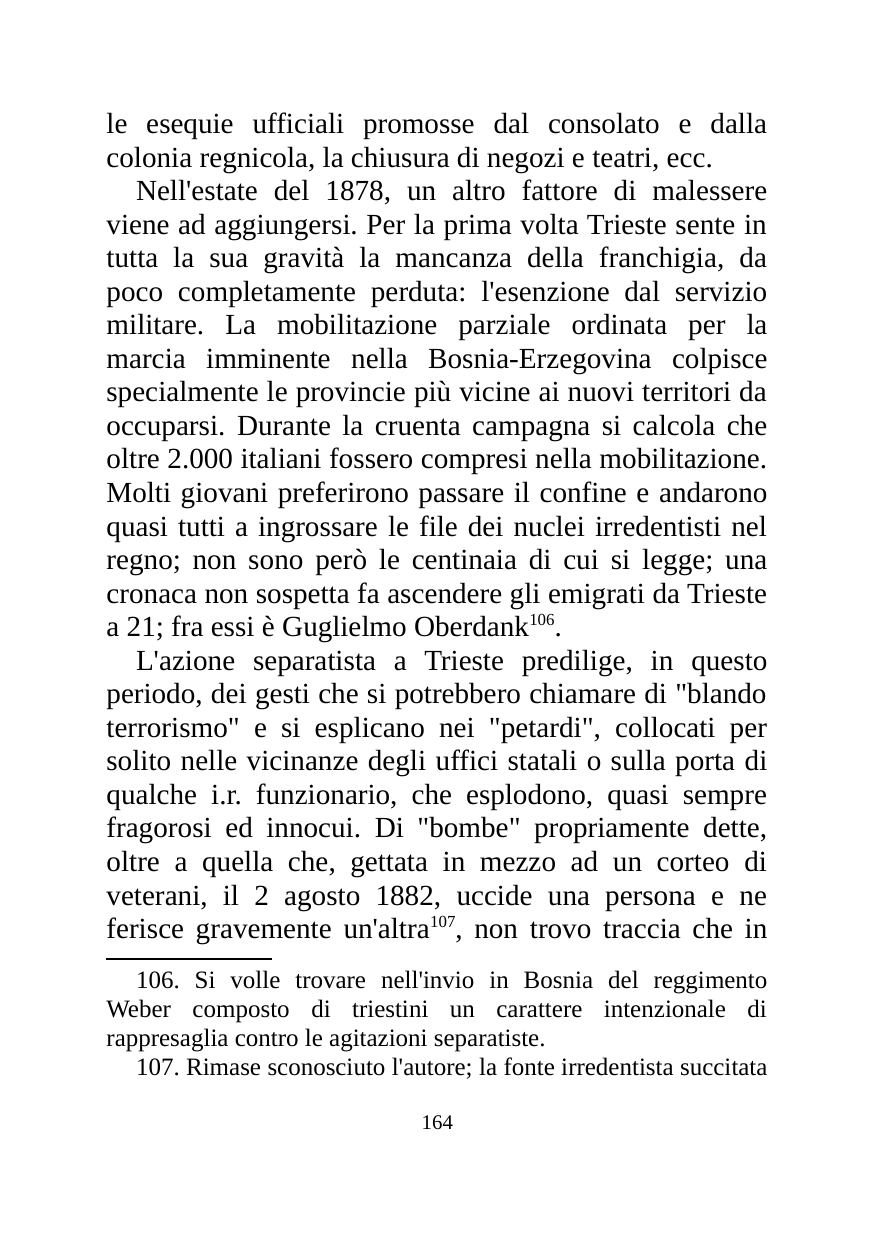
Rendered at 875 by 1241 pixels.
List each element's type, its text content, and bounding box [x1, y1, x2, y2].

text . Rimase sconosciuto l'autore; la fonte irredentista succitata [106, 1052, 768, 1080]
text le esequie ufficiali promosse dal consolato e dalla colonia regnicola, la chiusura di negozi e teatri, ecc. [106, 106, 768, 173]
text Nell'estate del 1878, un altro fattore di malessere viene ad aggiungersi. Per la prima volta Trieste sente in tutta la sua gravità la mancanza della franchigia, da poco completamente perduta: l'esenzione dal servizio militare. La mobilitazione parziale ordinata per la marcia imminente nella Bosnia-Erzegovina colpisce specialmente le provincie più vicine ai nuovi territori da occuparsi. Durante la cruenta campagna si calcola che oltre 2.000 italiani fossero compresi nella mobilitazione. Molti giovani preferirono passare il confine e andarono quasi tutti a ingrossare le file dei nuclei irredentisti nel regno; non sono però le centinaia di cui si legge; una cronaca non sospetta fa ascendere gli emigrati da Trieste a 21; fra essi è Guglielmo Oberdank. [106, 173, 768, 643]
text L'azione separatista a Trieste predilige, in questo periodo, dei gesti che si potrebbero chiamare di "blando terrorismo" e si esplicano nei "petardi", collocati per solito nelle vicinanze degli uffici statali o sulla porta di qualche i.r. funzionario, che esplodono, quasi sempre fragorosi ed innocui. Di "bombe" propriamente dette, oltre a quella che, gettata in mezzo ad un corteo di veterani, il 2 agosto 1882, uccide una persona e ne ferisce gravemente un'altra, non trovo traccia che in [106, 643, 768, 945]
text . Si volle trovare nell'invio in Bosnia del reggimento Weber composto di triestini un carattere intenzionale di rappresaglia contro le agitazioni separatiste. [106, 965, 768, 1052]
